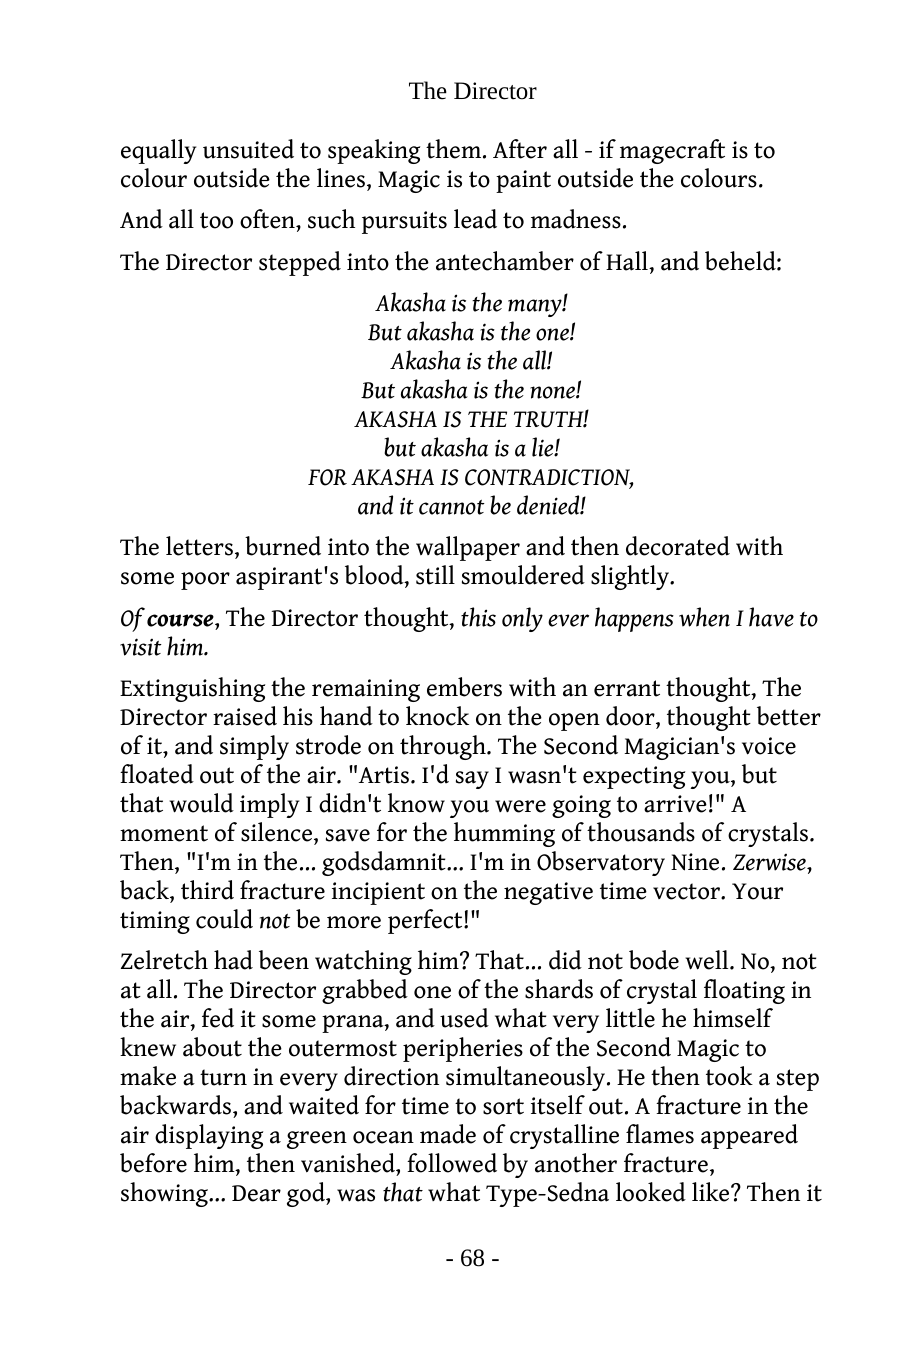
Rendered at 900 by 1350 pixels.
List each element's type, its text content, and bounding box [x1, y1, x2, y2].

text The letters, burned into the wallpaper and then decorated with some poor aspirant's blood, still smouldered slightly. [120, 534, 825, 592]
text Extinguishing the remaining embers with an errant thought, The Director raised his hand to knock on the open door, thought better of it, and simply strode on through. The Second Magician's voice floated out of the air. "Artis. I'd say I wasn't expecting you, but that would imply I didn't know you were going to arrive!" A moment of silence, save for the humming of thousands of crystals. Then, "I'm in the... godsdamnit... I'm in Observatory Nine. Zerwise, back, third fracture incipient on the negative time vector. Your timing could not be more perfect!" [120, 675, 825, 935]
text equally unsuited to speaking them. After all - if magecraft is to colour outside the lines, Magic is to paint outside the colours. [120, 136, 825, 194]
text Of course, The Director thought, this only ever happens when I have to visit him. [120, 604, 825, 662]
text Akasha is the many! But akasha is the one! Akasha is the all! But akasha is the none! AKASHA IS THE TRUTH! but akasha is a lie! FOR AKASHA IS CONTRADICTION, and it cannot be denied! [120, 290, 825, 521]
text Zelretch had been watching him? That... did not bode well. No, not at all. The Director grabbed one of the shards of crystal floating in the air, fed it some prana, and used what very little he himself knew about the outermost peripheries of the Second Magic to make a turn in every direction simultaneously. He then took a step backwards, and waited for time to sort itself out. A fracture in the air displaying a green ocean made of crystalline flames appeared before him, then vanished, followed by another fracture, showing... Dear god, was that what Type-Sedna looked like? Then it [120, 948, 825, 1208]
text The Director stepped into the antechamber of Hall, and beheld: [120, 248, 825, 277]
text And all too often, such pursuits lead to madness. [120, 207, 825, 236]
